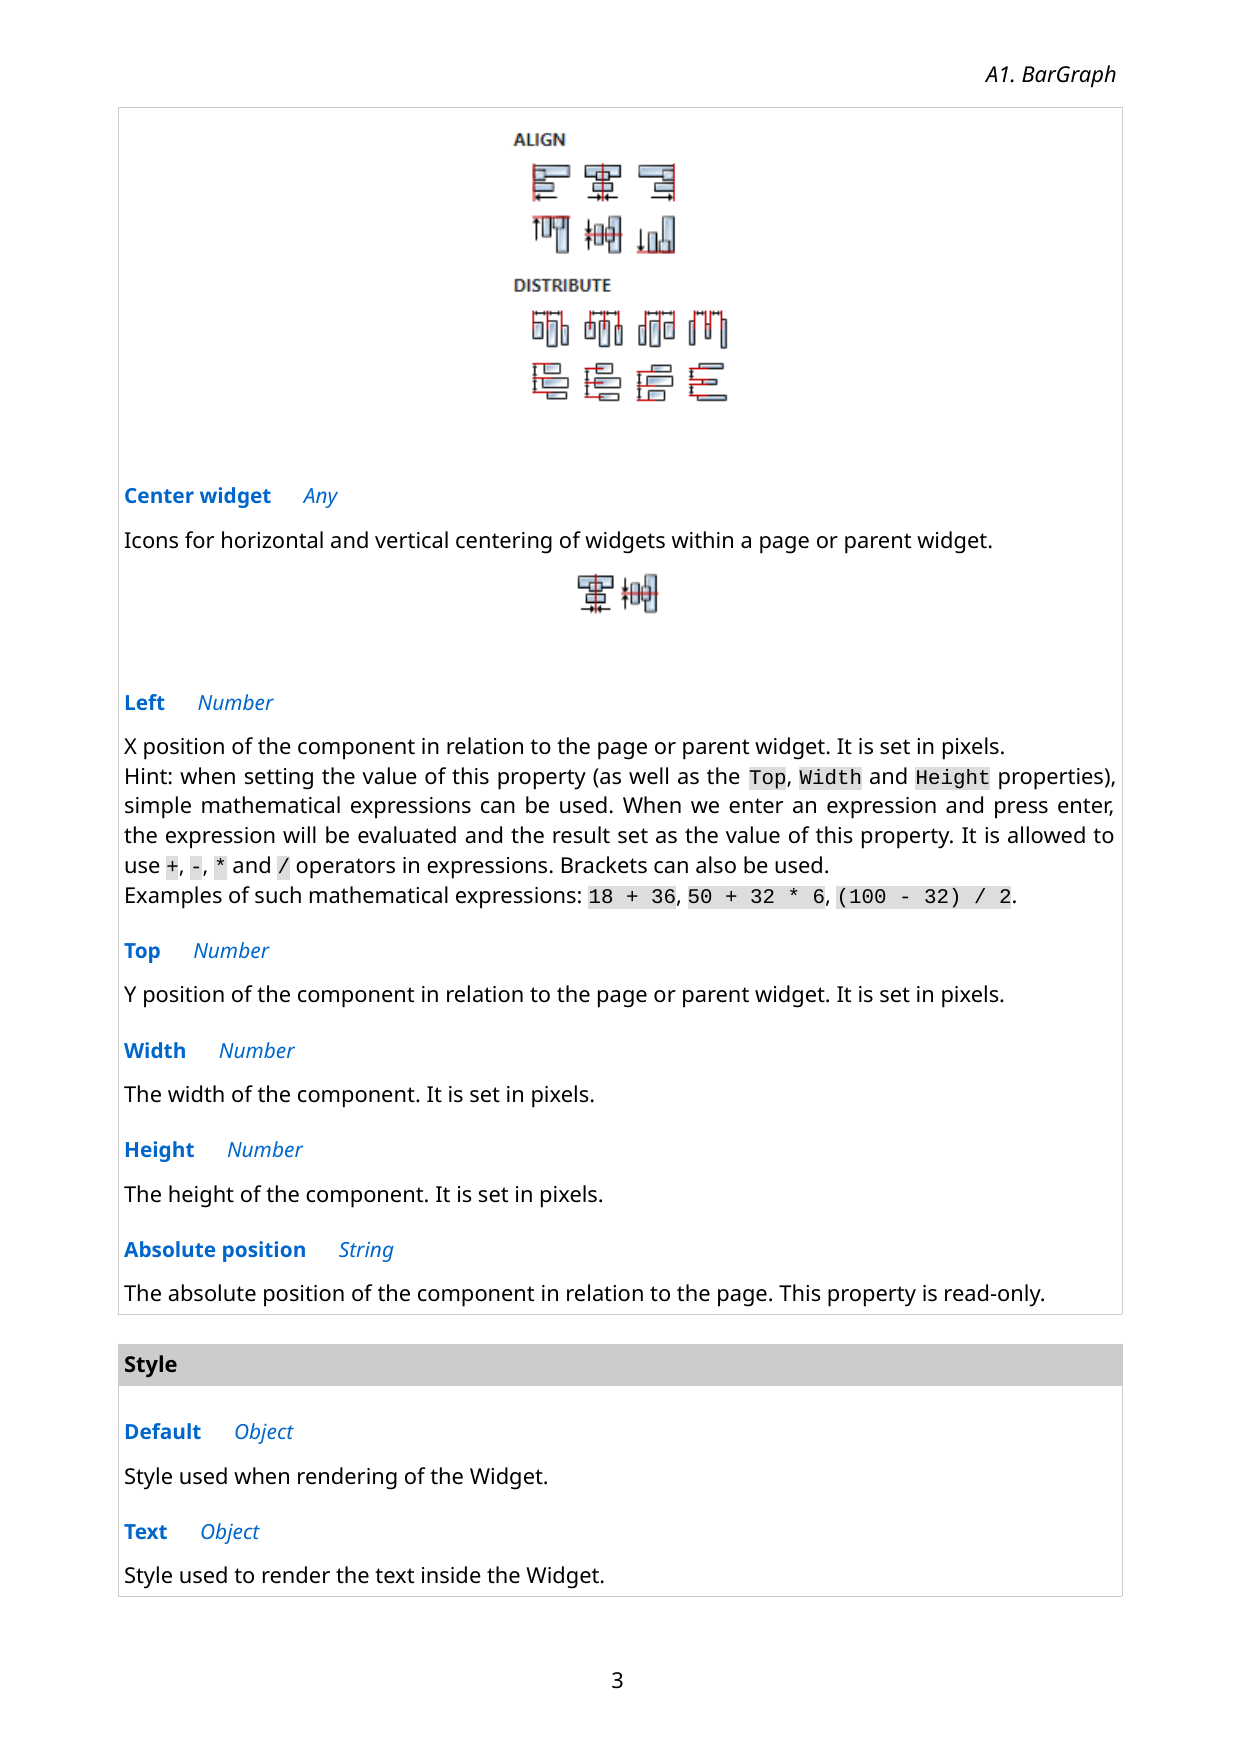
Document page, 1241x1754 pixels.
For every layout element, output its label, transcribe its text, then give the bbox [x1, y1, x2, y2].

picture [490, 124, 750, 414]
picture [572, 566, 668, 620]
table_cell Left Number X position of the component in relation to the page or parent widget. It is set in pixels. Hint: when setting the value of this property (as well as the Top, Width and Height properties), simple mathematical expressions can be used. When we enter an expression and press enter, the expression will be evaluated and the result set as the value of this property. It is allowed to use +, -, * and / operators in expressions. Brackets can also be used. Examples of such mathematical expressions: 18 + 36, 50 + 32 * 6, (100 - 32) / 2. Top Number Y position of the component in relation to the page or parent widget. It is set in pixels. Width Number The width of the component. It is set in pixels. Height Number The height of the component. It is set in pixels. Absolute position String The absolute position of the component in relation to the page. This property is read-only. [119, 620, 1122, 1314]
table_cell Center widget Any Icons for horizontal and vertical centering of widgets within a page or parent widget. [119, 414, 1122, 619]
table_header Style [119, 1345, 1122, 1385]
table_cell Default Object Style used when rendering of the Widget. Text Object Style used to render the text inside the Widget. [119, 1386, 1122, 1596]
table_cell [119, 108, 1122, 413]
